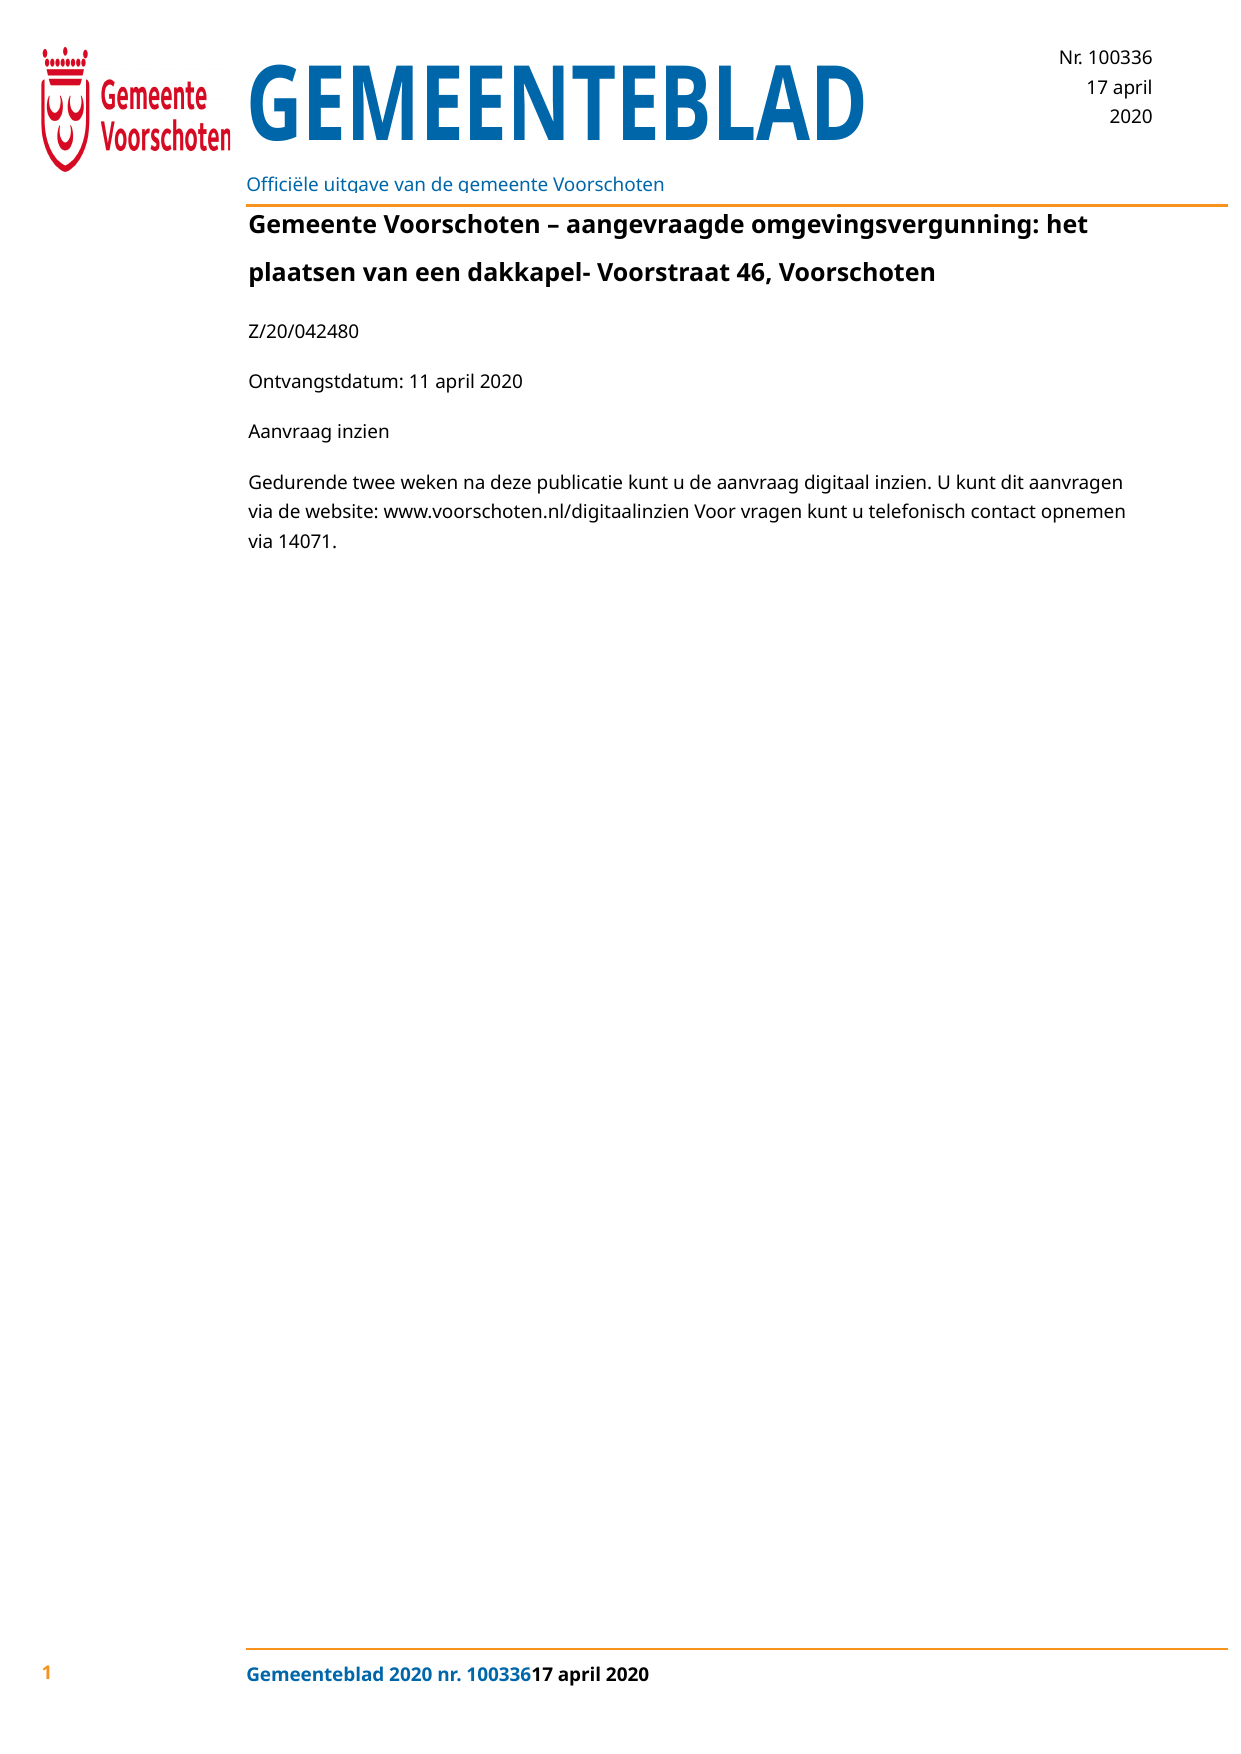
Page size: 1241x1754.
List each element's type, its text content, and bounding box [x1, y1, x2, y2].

text Gemeente Voorschoten – aangevraagde omgevingsvergunning: het plaatsen van een dakkapel- Voorstraat 46, Voorschoten [248, 207, 1152, 288]
text Aanvraag inzien [248, 419, 1152, 444]
text Gedurende twee weken na deze publicatie kunt u de aanvraag digitaal inzien. U kunt dit aanvragen via de website: www.voorschoten.nl/digitaalinzien Voor vragen kunt u telefonisch contact opnemen via 14071. [248, 469, 1152, 554]
text Ontvangstdatum: 11 april 2020 [248, 368, 1152, 394]
picture [41, 47, 231, 172]
text Z/20/042480 [248, 318, 1152, 344]
